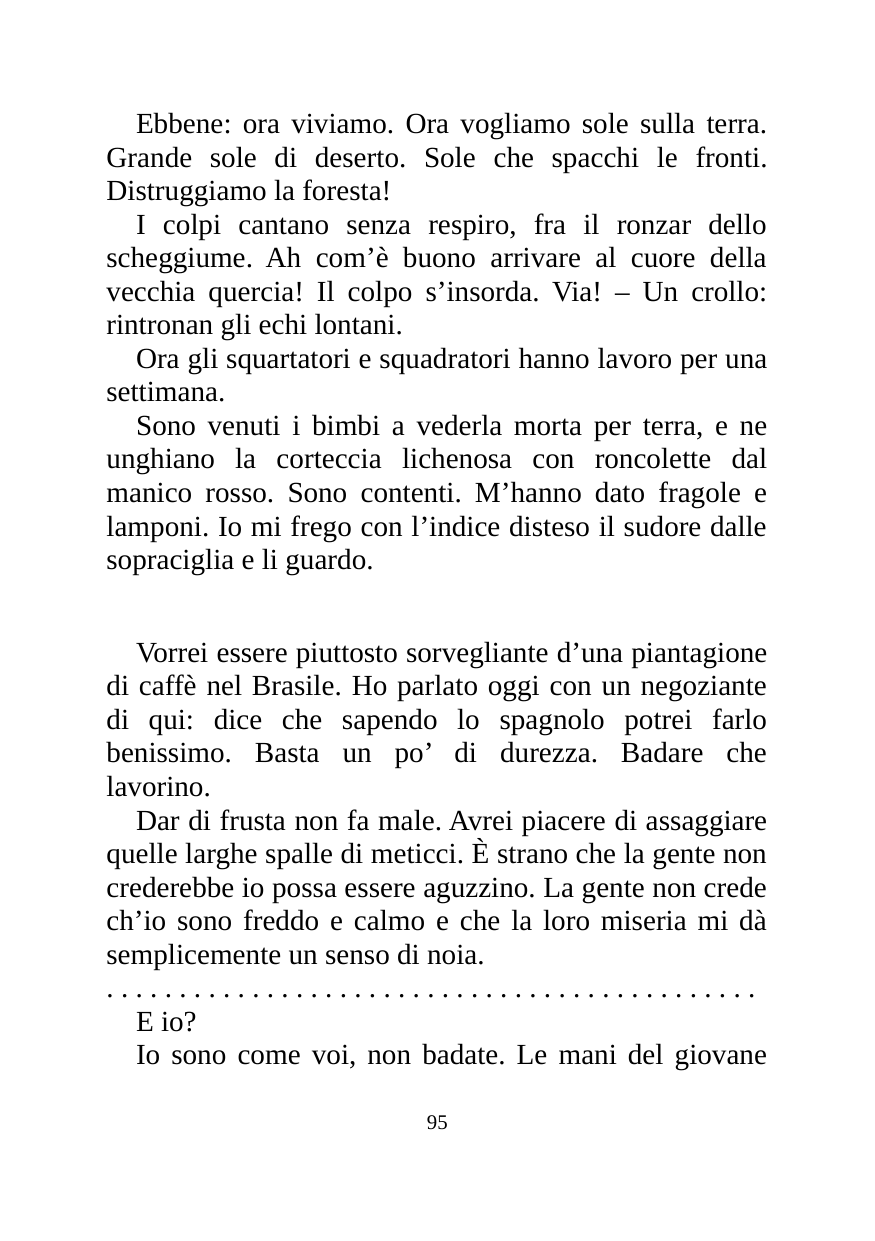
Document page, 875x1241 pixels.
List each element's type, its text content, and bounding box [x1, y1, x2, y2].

text Sono venuti i bimbi a vederla morta per terra, e ne unghiano la corteccia lichenosa con roncolette dal manico rosso. Sono contenti. M’hanno dato fragole e lamponi. Io mi frego con l’indice disteso il sudore dalle sopraciglia e li guardo. [106, 408, 768, 576]
text I colpi cantano senza respiro, fra il ronzar dello scheggiume. Ah com’è buono arrivare al cuore della vecchia quercia! Il colpo s’insorda. Via! – Un crollo: rintronan gli echi lontani. [106, 207, 768, 341]
text Ora gli squartatori e squadratori hanno lavoro per una settimana. [106, 341, 768, 408]
text Io sono come voi, non badate. Le mani del giovane [106, 1037, 768, 1071]
text Ebbene: ora viviamo. Ora vogliamo sole sulla terra. Grande sole di deserto. Sole che spacchi le fronti. Distruggiamo la foresta! [106, 106, 768, 207]
text . . . . . . . . . . . . . . . . . . . . . . . . . . . . . . . . . . . . . . . . . . . . . [106, 970, 768, 1004]
text Vorrei essere piuttosto sorvegliante d’una piantagione di caffè nel Brasile. Ho parlato oggi con un negoziante di qui: dice che sapendo lo spagnolo potrei farlo benissimo. Basta un po’ di durezza. Badare che lavorino. [106, 635, 768, 803]
text Dar di frusta non fa male. Avrei piacere di assaggiare quelle larghe spalle di meticci. È strano che la gente non crederebbe io possa essere aguzzino. La gente non crede ch’io sono freddo e calmo e che la loro miseria mi dà semplicemente un senso di noia. [106, 803, 768, 970]
text E io? [106, 1004, 768, 1037]
